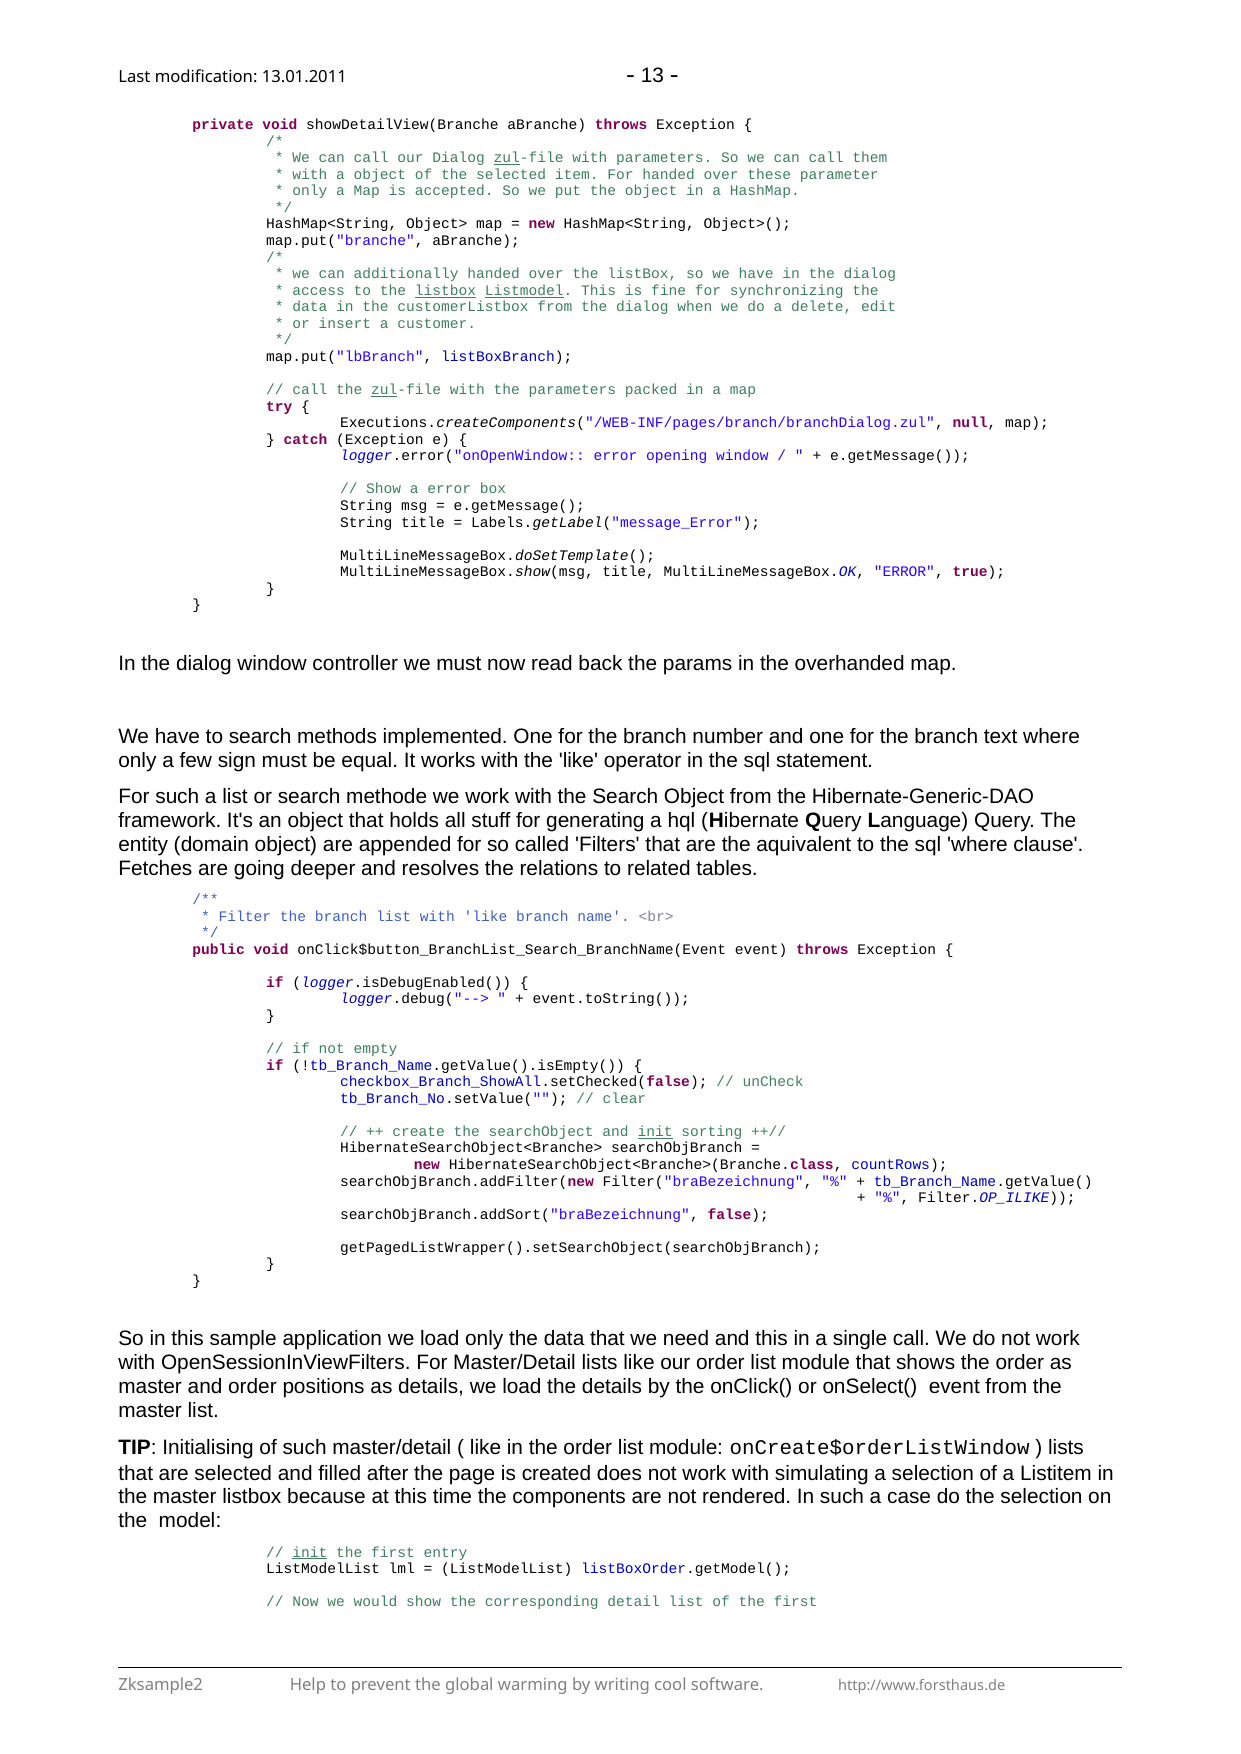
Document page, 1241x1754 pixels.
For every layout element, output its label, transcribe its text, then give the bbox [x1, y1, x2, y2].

text logger.debug("--> " + event.toString()); [118, 992, 1122, 1008]
text map.put("lbBranch", listBoxBranch); [118, 349, 1122, 366]
text */ [118, 333, 1122, 349]
text private void showDetailView(Branche aBranche) throws Exception { [118, 117, 1122, 134]
text // Now we would show the corresponding detail list of the first [118, 1594, 1122, 1611]
text * Filter the branch list with 'like branch name'. <br> [118, 909, 1122, 925]
text + "%", Filter.OP_ILIKE)); [118, 1190, 1122, 1207]
text checkbox_Branch_ShowAll.setChecked(false); // unCheck [118, 1074, 1122, 1091]
text HibernateSearchObject<Branche> searchObjBranch = [118, 1141, 1122, 1157]
text In the dialog window controller we must now read back the params in the overhanded map. [118, 651, 1122, 674]
text * with a object of the selected item. For handed over these parameter [118, 167, 1122, 183]
text For such a list or search methode we work with the Search Object from the Hibernate-Generic-DAO framework. It's an object that holds all stuff for generating a hql (Hibernate Query Language) Query. The entity (domain object) are appended for so called 'Filters' that are the aquivalent to the sql 'where clause'. Fetches are going deeper and resolves the relations to related tables. [118, 784, 1122, 880]
text */ [118, 200, 1122, 217]
text // init the first entry [118, 1545, 1122, 1561]
text MultiLineMessageBox.doSetTemplate(); [118, 548, 1122, 564]
text } [118, 581, 1122, 598]
text map.put("branche", aBranche); [118, 233, 1122, 250]
text searchObjBranch.addSort("braBezeichnung", false); [118, 1207, 1122, 1223]
text HashMap<String, Object> map = new HashMap<String, Object>(); [118, 217, 1122, 233]
text } [118, 1257, 1122, 1273]
text Executions.createComponents("/WEB-INF/pages/branch/branchDialog.zul", null, map); [118, 415, 1122, 432]
text String title = Labels.getLabel("message_Error"); [118, 515, 1122, 531]
text tb_Branch_No.setValue(""); // clear [118, 1091, 1122, 1108]
text getPagedListWrapper().setSearchObject(searchObjBranch); [118, 1240, 1122, 1257]
text if (logger.isDebugEnabled()) { [118, 975, 1122, 992]
text So in this sample application we load only the data that we need and this in a single call. We do not work with OpenSessionInViewFilters. For Master/Detail lists like our order list module that shows the order as master and order positions as details, we load the details by the onClick() or onSelect() event from the master list. [118, 1326, 1122, 1422]
text TIP: Initialising of such master/detail ( like in the order list module: onCreate$orderListWindow ) lists that are selected and filled after the page is created does not work with simulating a selection of a Listitem in the master listbox because at this time the components are not rendered. In such a case do the selection on the model: [118, 1434, 1122, 1532]
text * or insert a customer. [118, 316, 1122, 333]
text * we can additionally handed over the listBox, so we have in the dialog [118, 266, 1122, 283]
text We have to search methods implemented. One for the branch number and one for the branch text where only a few sign must be equal. It works with the 'like' operator in the sql statement. [118, 723, 1122, 771]
text * access to the listbox Listmodel. This is fine for synchronizing the [118, 283, 1122, 299]
text */ [118, 925, 1122, 942]
text public void onClick$button_BranchList_Search_BranchName(Event event) throws Exception { [118, 942, 1122, 958]
text * We can call our Dialog zul-file with parameters. So we can call them [118, 150, 1122, 167]
text } catch (Exception e) { [118, 432, 1122, 448]
text new HibernateSearchObject<Branche>(Branche.class, countRows); [118, 1157, 1122, 1174]
text * data in the customerListbox from the dialog when we do a delete, edit [118, 299, 1122, 316]
text /* [118, 250, 1122, 266]
text if (!tb_Branch_Name.getValue().isEmpty()) { [118, 1058, 1122, 1074]
text // call the zul-file with the parameters packed in a map [118, 382, 1122, 399]
text // if not empty [118, 1041, 1122, 1058]
text ListModelList lml = (ListModelList) listBoxOrder.getModel(); [118, 1561, 1122, 1578]
text // ++ create the searchObject and init sorting ++// [118, 1124, 1122, 1141]
text * only a Map is accepted. So we put the object in a HashMap. [118, 183, 1122, 200]
text } [118, 598, 1122, 614]
text try { [118, 399, 1122, 415]
text // Show a error box [118, 482, 1122, 498]
text searchObjBranch.addFilter(new Filter("braBezeichnung", "%" + tb_Branch_Name.getValue() [118, 1174, 1122, 1190]
text } [118, 1273, 1122, 1290]
text MultiLineMessageBox.show(msg, title, MultiLineMessageBox.OK, "ERROR", true); [118, 564, 1122, 581]
text } [118, 1008, 1122, 1025]
text logger.error("onOpenWindow:: error opening window / " + e.getMessage()); [118, 448, 1122, 465]
text /** [118, 892, 1122, 909]
text String msg = e.getMessage(); [118, 498, 1122, 515]
text /* [118, 134, 1122, 150]
